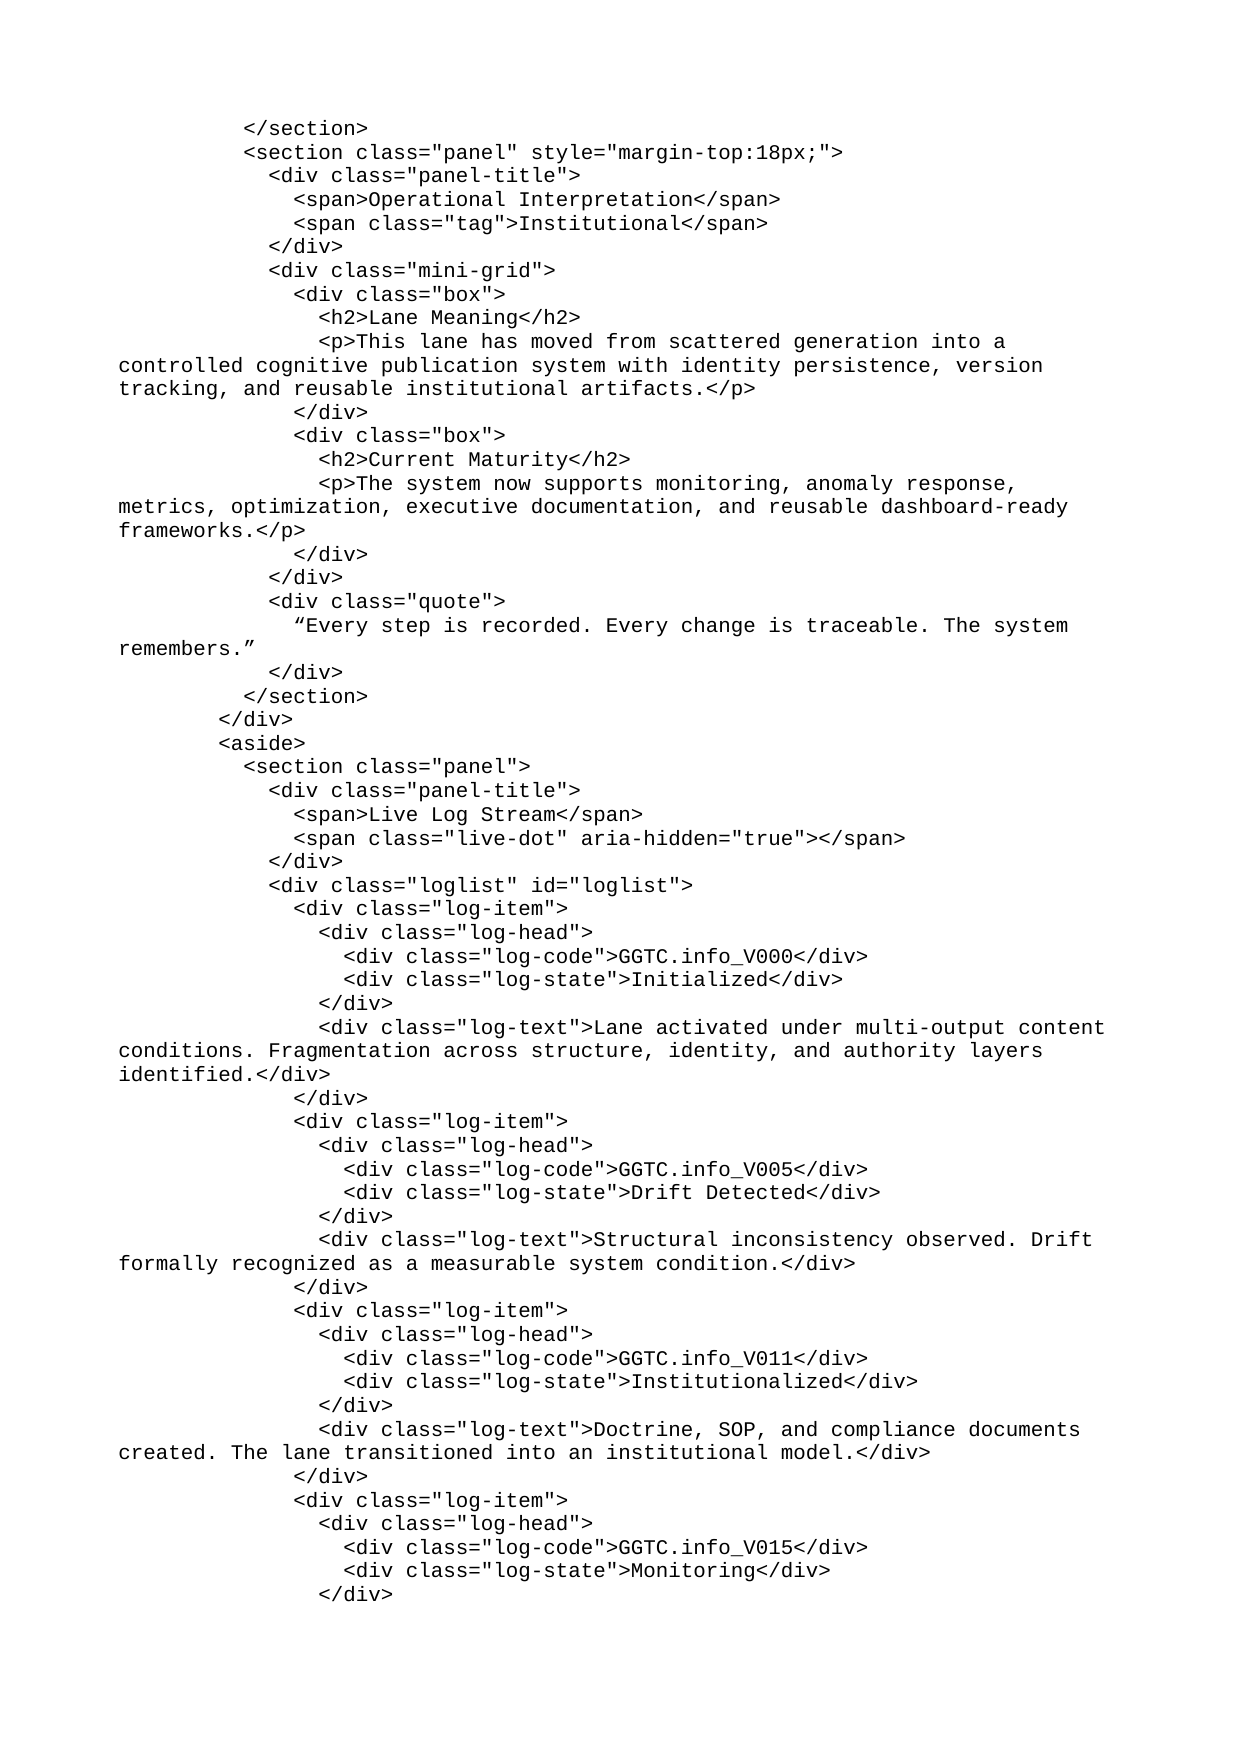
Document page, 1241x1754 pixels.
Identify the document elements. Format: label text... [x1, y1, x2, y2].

text <div class="log-head"> [118, 1324, 1122, 1348]
text </div> [118, 662, 1122, 686]
text <div class="log-code">GGTC.info_V011</div> [118, 1348, 1122, 1371]
text <section class="panel"> [118, 757, 1122, 780]
text <span>Live Log Stream</span> [118, 804, 1122, 827]
text <div class="log-state">Drift Detected</div> [118, 1182, 1122, 1206]
text <div class="log-state">Institutionalized</div> [118, 1371, 1122, 1395]
text <div class="log-code">GGTC.info_V015</div> [118, 1537, 1122, 1561]
text </div> [118, 709, 1122, 733]
text </div> [118, 1206, 1122, 1229]
text </div> [118, 1395, 1122, 1419]
text <div class="log-item"> [118, 1489, 1122, 1513]
text <div class="log-head"> [118, 1513, 1122, 1537]
text <p>This lane has moved from scattered generation into a controlled cognitive publication system with identity persistence, version tracking, and reusable institutional artifacts.</p> [118, 331, 1122, 402]
text <div class="mini-grid"> [118, 260, 1122, 284]
text <div class="log-state">Monitoring</div> [118, 1561, 1122, 1584]
text </div> [118, 993, 1122, 1017]
text <p>The system now supports monitoring, anomaly response, metrics, optimization, executive documentation, and reusable dashboard-ready frameworks.</p> [118, 473, 1122, 544]
text </div> [118, 1584, 1122, 1608]
text <div class="panel-title"> [118, 780, 1122, 804]
text <div class="log-item"> [118, 1111, 1122, 1135]
text <div class="log-text">Doctrine, SOP, and compliance documents created. The lane transitioned into an institutional model.</div> [118, 1419, 1122, 1466]
text <div class="loglist" id="loglist"> [118, 875, 1122, 898]
text <div class="log-head"> [118, 1135, 1122, 1158]
text <div class="log-state">Initialized</div> [118, 969, 1122, 993]
text <div class="log-text">Lane activated under multi-output content conditions. Fragmentation across structure, identity, and authority layers identified.</div> [118, 1017, 1122, 1088]
text </div> [118, 402, 1122, 426]
text <div class="log-text">Structural inconsistency observed. Drift formally recognized as a measurable system condition.</div> [118, 1229, 1122, 1277]
text </div> [118, 1466, 1122, 1489]
text </div> [118, 236, 1122, 260]
text </div> [118, 1277, 1122, 1300]
text <div class="log-item"> [118, 898, 1122, 922]
text </div> [118, 567, 1122, 591]
text <span>Operational Interpretation</span> [118, 189, 1122, 213]
text <div class="log-code">GGTC.info_V000</div> [118, 946, 1122, 969]
text <aside> [118, 733, 1122, 757]
text <div class="log-code">GGTC.info_V005</div> [118, 1158, 1122, 1182]
text </div> [118, 544, 1122, 567]
text </section> [118, 686, 1122, 709]
text <div class="box"> [118, 284, 1122, 307]
text <span class="live-dot" aria-hidden="true"></span> [118, 827, 1122, 851]
text <h2>Current Maturity</h2> [118, 449, 1122, 473]
text <div class="log-head"> [118, 922, 1122, 946]
text </div> [118, 1088, 1122, 1111]
text <div class="box"> [118, 426, 1122, 449]
text <div class="log-item"> [118, 1300, 1122, 1324]
text <h2>Lane Meaning</h2> [118, 307, 1122, 331]
text </section> [118, 118, 1122, 142]
text <span class="tag">Institutional</span> [118, 213, 1122, 236]
text <section class="panel" style="margin-top:18px;"> [118, 142, 1122, 165]
text “Every step is recorded. Every change is traceable. The system remembers.” [118, 615, 1122, 662]
text </div> [118, 851, 1122, 875]
text <div class="panel-title"> [118, 165, 1122, 189]
text <div class="quote"> [118, 591, 1122, 615]
